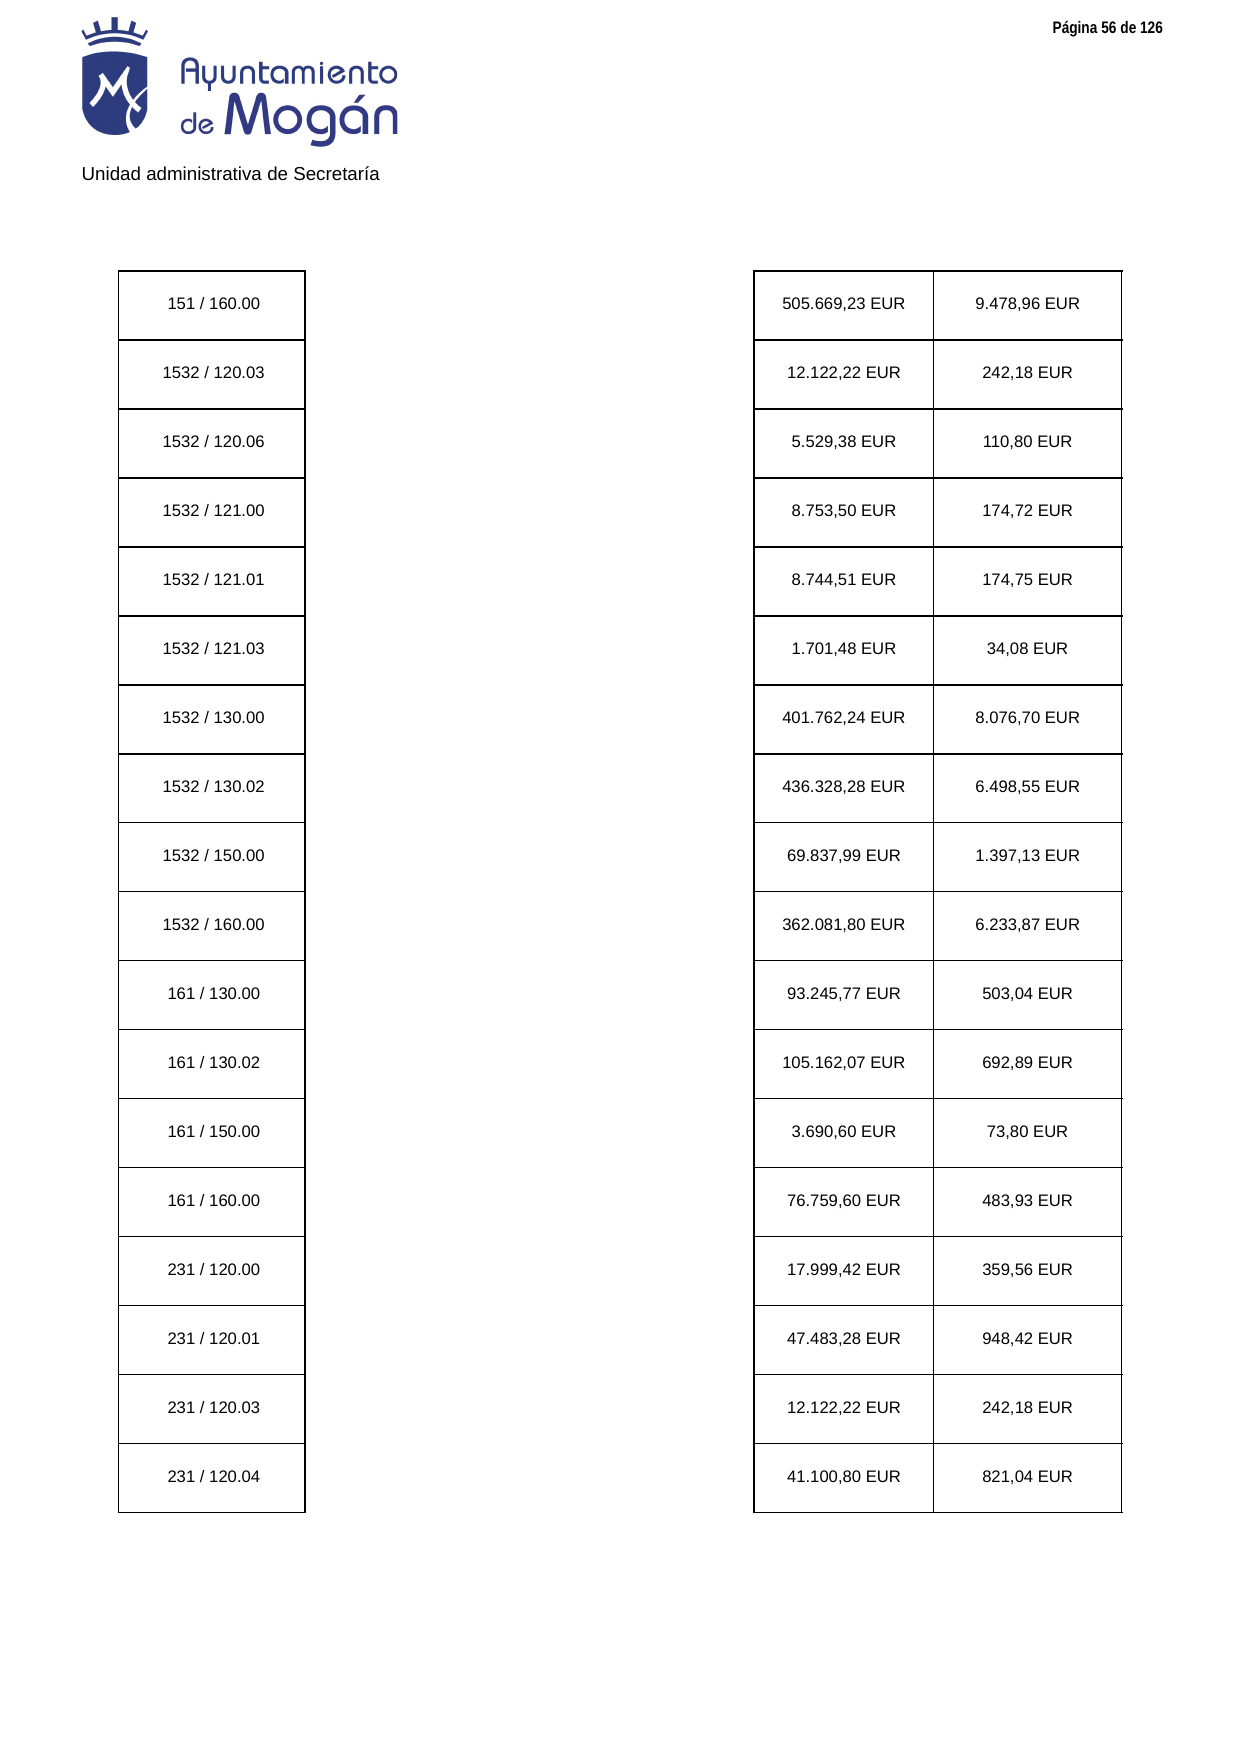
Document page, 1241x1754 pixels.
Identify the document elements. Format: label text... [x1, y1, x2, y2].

table_cell 1532 / 130.02 [119, 755, 304, 822]
table_cell 174,72 EUR [934, 479, 1121, 546]
table_cell 76.759,60 EUR [755, 1168, 933, 1236]
table_cell 161 / 160.00 [119, 1168, 304, 1236]
table_cell 69.837,99 EUR [755, 823, 933, 891]
table_cell 1532 / 121.01 [119, 548, 304, 615]
table_cell 231 / 120.03 [119, 1375, 304, 1442]
table_cell 401.762,24 EUR [755, 686, 933, 753]
table_cell 505.669,23 EUR [755, 272, 933, 339]
table_cell 110,80 EUR [934, 410, 1121, 477]
table_cell 105.162,07 EUR [755, 1030, 933, 1098]
table_cell 151 / 160.00 [119, 272, 304, 339]
table_cell 6.498,55 EUR [934, 755, 1121, 822]
table_cell 174,75 EUR [934, 548, 1121, 615]
table_cell 41.100,80 EUR [755, 1444, 933, 1511]
table_cell 161 / 150.00 [119, 1099, 304, 1167]
table_cell 6.233,87 EUR [934, 892, 1121, 960]
table_cell 8.076,70 EUR [934, 686, 1121, 753]
table_cell 161 / 130.02 [119, 1030, 304, 1098]
table_cell 73,80 EUR [934, 1099, 1121, 1167]
table_cell 1532 / 130.00 [119, 686, 304, 753]
table_cell 1532 / 150.00 [119, 823, 304, 891]
table_cell 359,56 EUR [934, 1237, 1121, 1304]
table_cell 692,89 EUR [934, 1030, 1121, 1098]
table_cell 231 / 120.01 [119, 1306, 304, 1373]
table_cell 503,04 EUR [934, 961, 1121, 1029]
table_cell 1.397,13 EUR [934, 823, 1121, 891]
table_cell 1532 / 160.00 [119, 892, 304, 960]
table_cell 47.483,28 EUR [755, 1306, 933, 1373]
table_cell 1532 / 121.03 [119, 617, 304, 684]
table_cell 17.999,42 EUR [755, 1237, 933, 1304]
table_cell 1532 / 120.03 [119, 341, 304, 408]
table_cell 1532 / 121.00 [119, 479, 304, 546]
table_cell 242,18 EUR [934, 341, 1121, 408]
table_cell 12.122,22 EUR [755, 1375, 933, 1442]
table_cell 231 / 120.04 [119, 1444, 304, 1511]
table_cell 948,42 EUR [934, 1306, 1121, 1373]
table_cell 93.245,77 EUR [755, 961, 933, 1029]
table_cell 8.753,50 EUR [755, 479, 933, 546]
table_cell 12.122,22 EUR [755, 341, 933, 408]
table_cell 1532 / 120.06 [119, 410, 304, 477]
table_cell 242,18 EUR [934, 1375, 1121, 1442]
table_cell 5.529,38 EUR [755, 410, 933, 477]
picture [81, 17, 398, 153]
table_cell 9.478,96 EUR [934, 272, 1121, 339]
table_cell 821,04 EUR [934, 1444, 1121, 1511]
table_cell 8.744,51 EUR [755, 548, 933, 615]
table_cell 34,08 EUR [934, 617, 1121, 684]
table_cell 231 / 120.00 [119, 1237, 304, 1304]
table_cell 362.081,80 EUR [755, 892, 933, 960]
table_cell 1.701,48 EUR [755, 617, 933, 684]
table_cell 161 / 130.00 [119, 961, 304, 1029]
table_cell 436.328,28 EUR [755, 755, 933, 822]
table_cell 3.690,60 EUR [755, 1099, 933, 1167]
table_cell 483,93 EUR [934, 1168, 1121, 1236]
